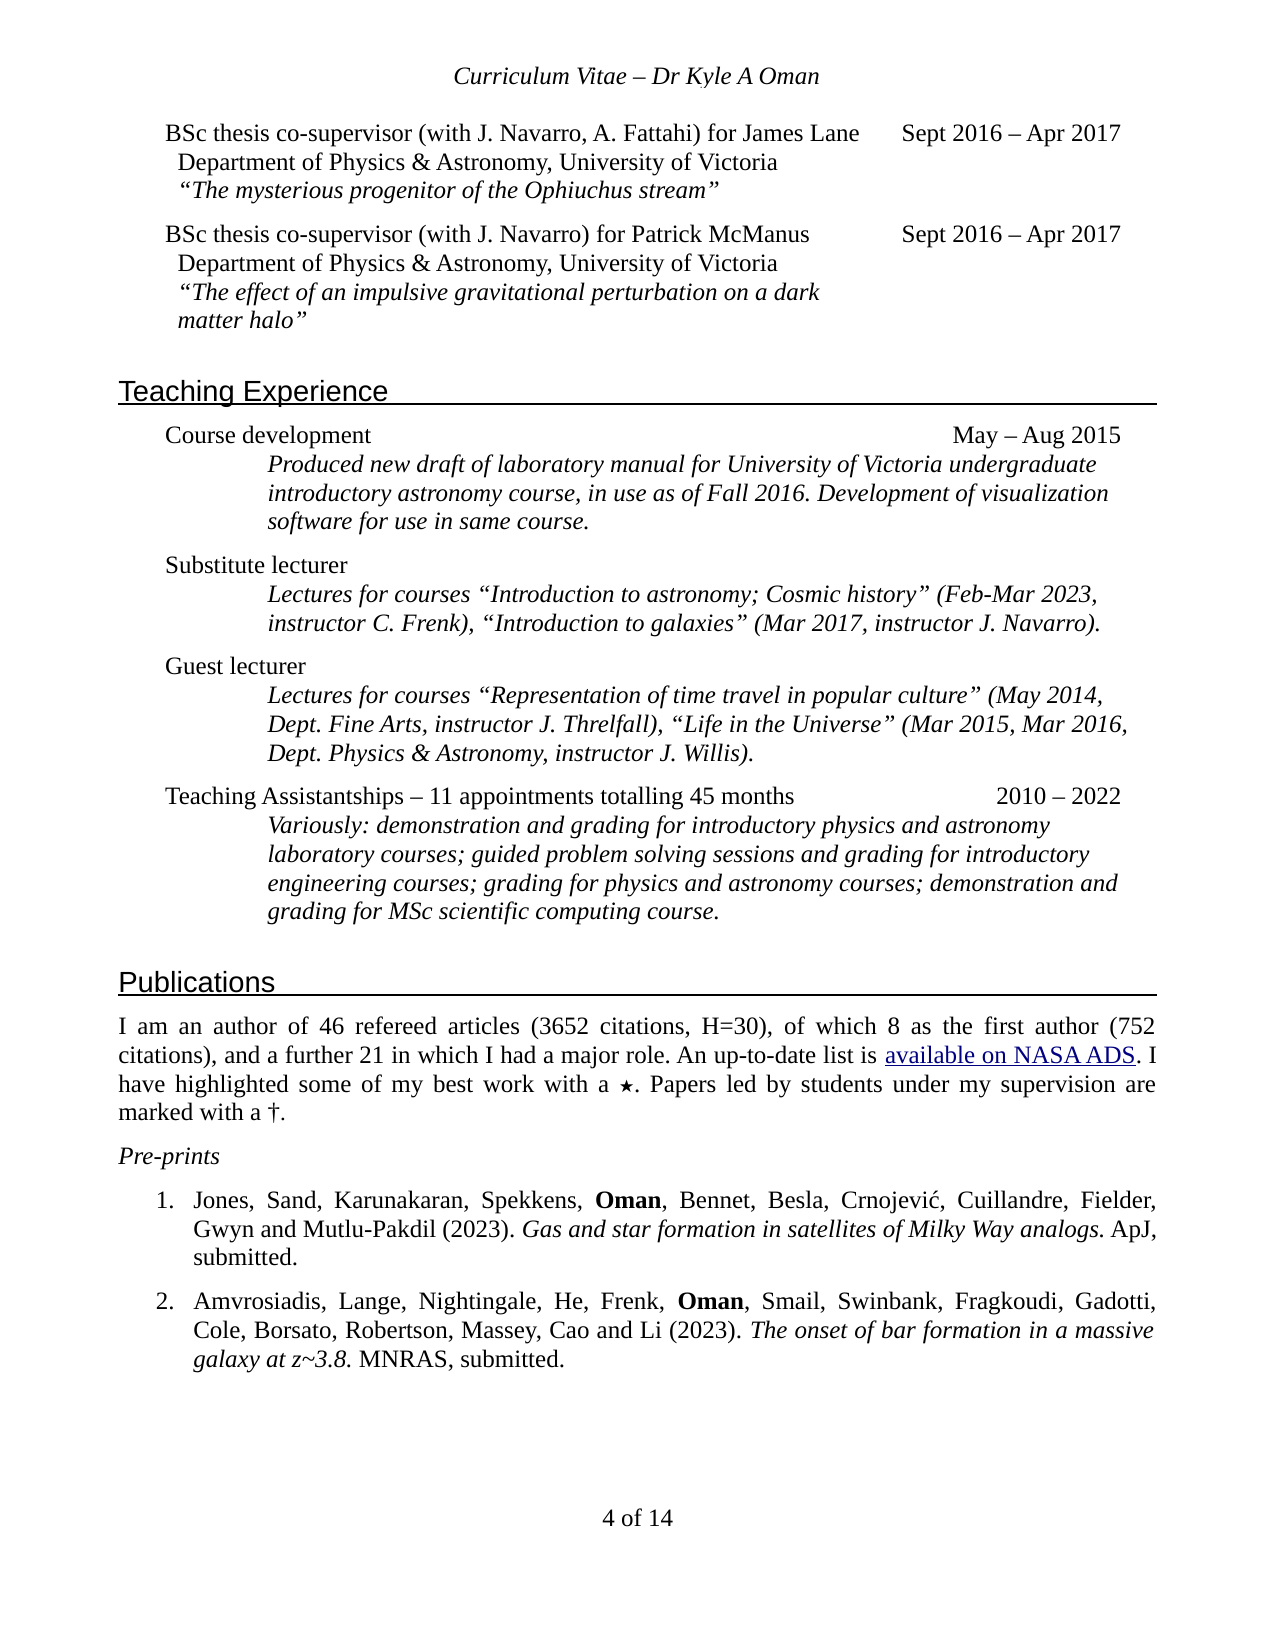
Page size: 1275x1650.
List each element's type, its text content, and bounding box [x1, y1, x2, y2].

text Guest lecturer Lectures for courses “Representation of time travel in popular culture” (May 2014, Dept. Fine Arts, instructor J. Threlfall), “Life in the Universe” (Mar 2015, Mar 2016, Dept. Physics & Astronomy, instructor J. Willis). [118, 651, 1157, 766]
text Teaching Assistantships – 11 appointments totalling 45 months 2010 – 2022 Variously: demonstration and grading for introductory physics and astronomy laboratory courses; guided problem solving sessions and grading for introductory engineering courses; grading for physics and astronomy courses; demonstration and grading for MSc scientific computing course. [118, 781, 1157, 925]
subtitle Publications [118, 965, 1157, 994]
text BSc thesis co-supervisor (with J. Navarro) for Patrick McManus Sept 2016 – Apr 2017 Department of Physics & Astronomy, University of Victoria “The effect of an impulsive gravitational perturbation on a dark matter halo” [118, 219, 1157, 334]
text Pre-prints [118, 1141, 1157, 1170]
list Amvrosiadis, Lange, Nightingale, He, Frenk, Oman, Smail, Swinbank, Fragkoudi, Gadotti, Cole, Borsato, Robertson, Massey, Cao and Li (2023). The onset of bar formation in a massive galaxy at z~3.8. MNRAS, submitted. [156, 1286, 1157, 1372]
text BSc thesis co-supervisor (with J. Navarro, A. Fattahi) for James Lane Sept 2016 – Apr 2017 Department of Physics & Astronomy, University of Victoria “The mysterious progenitor of the Ophiuchus stream” [118, 118, 1157, 204]
text Course development May – Aug 2015 Produced new draft of laboratory manual for University of Victoria undergraduate introductory astronomy course, in use as of Fall 2016. Development of visualization software for use in same course. [118, 420, 1157, 535]
list Jones, Sand, Karunakaran, Spekkens, Oman, Bennet, Besla, Crnojević, Cuillandre, Fielder, Gwyn and Mutlu-Pakdil (2023). Gas and star formation in satellites of Milky Way analogs. ApJ, submitted. [156, 1185, 1157, 1271]
text Substitute lecturer Lectures for courses “Introduction to astronomy; Cosmic history” (Feb-Mar 2023, instructor C. Frenk), “Introduction to galaxies” (Mar 2017, instructor J. Navarro). [118, 550, 1157, 636]
subtitle Teaching Experience [118, 374, 1157, 403]
text I am an author of 46 refereed articles (3652 citations, H=30), of which 8 as the first author (752 citations), and a further 21 in which I had a major role. An up-to-date list is available on NASA ADS. I have highlighted some of my best work with a ★. Papers led by students under my supervision are marked with a †. [118, 1011, 1157, 1126]
